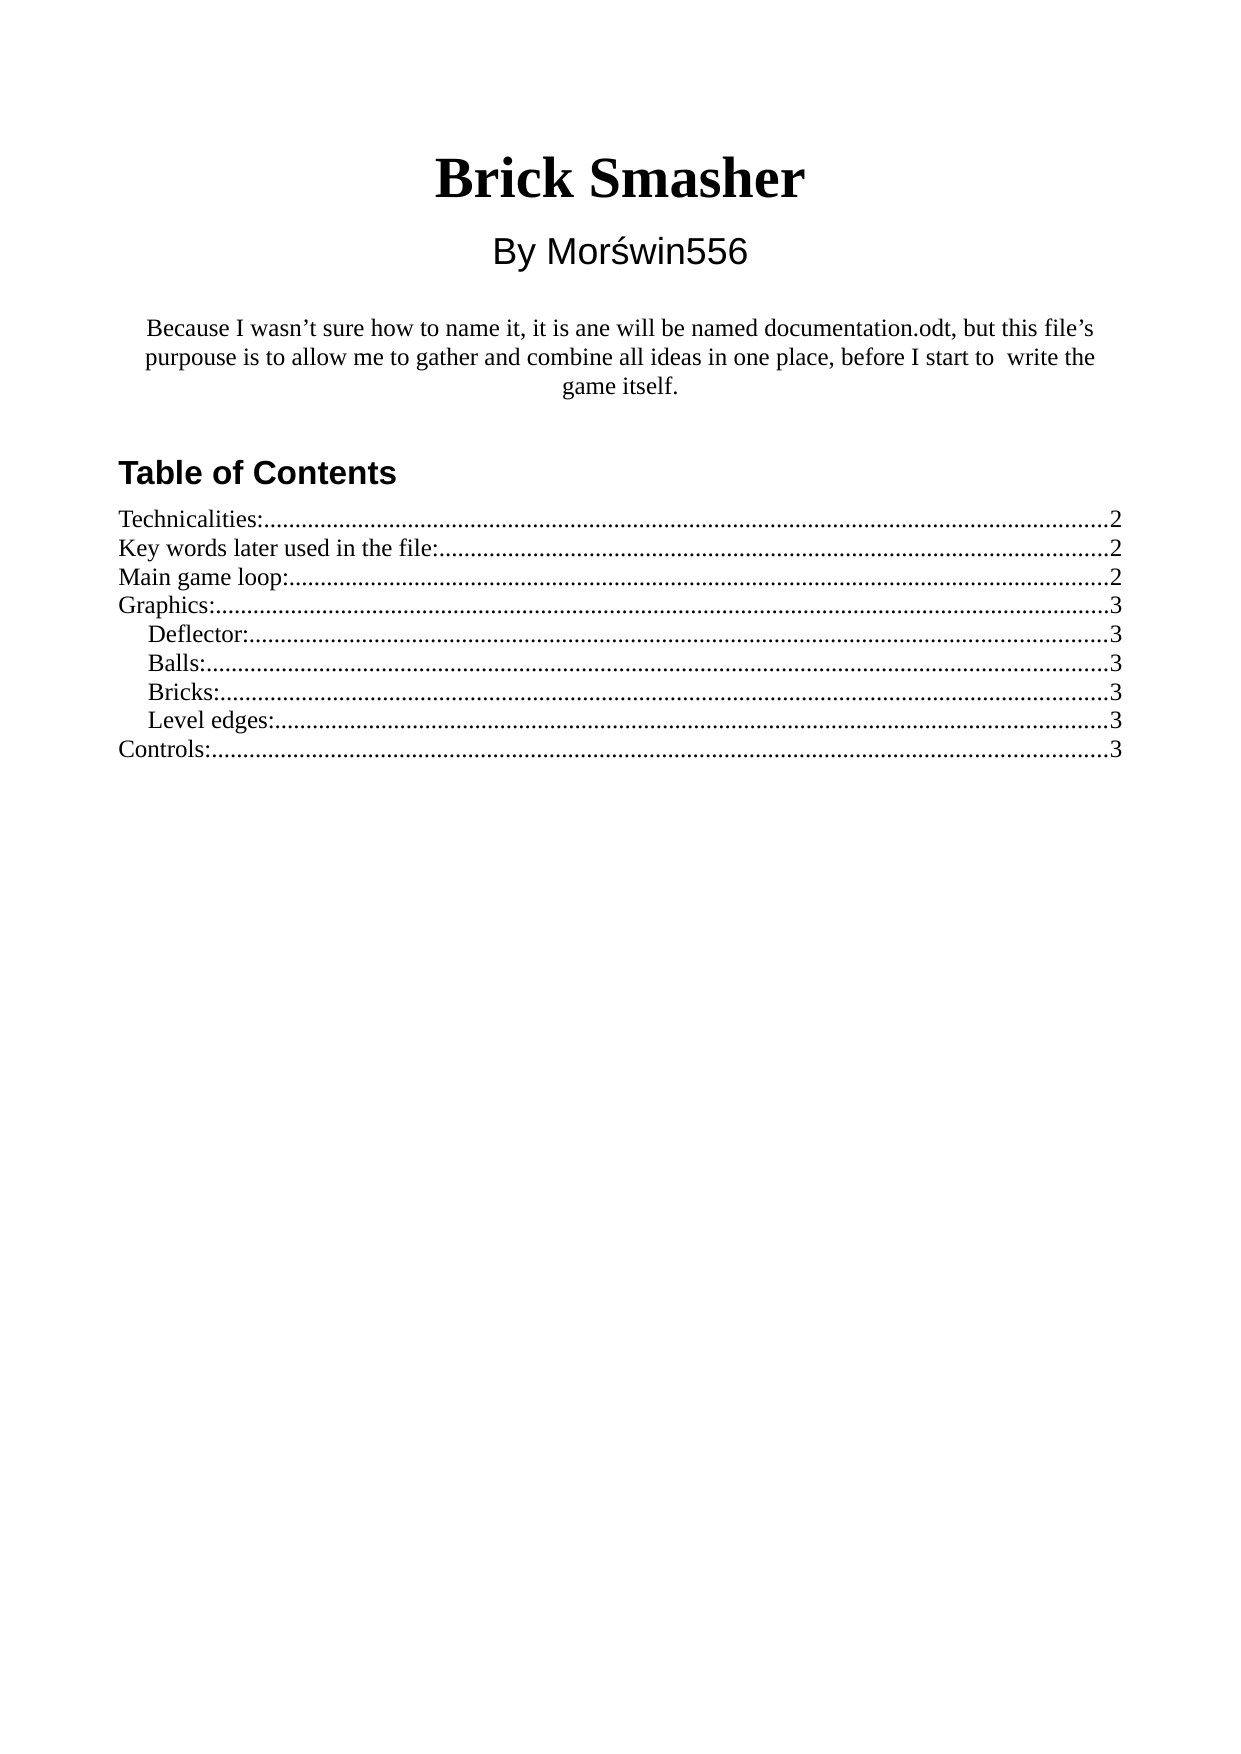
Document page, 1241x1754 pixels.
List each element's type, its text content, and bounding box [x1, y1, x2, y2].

text Key words later used in the file: 2 [118, 533, 1122, 562]
title Brick Smasher [118, 143, 1122, 210]
subtitle By Morświn556 [118, 229, 1122, 272]
text Technicalities: 2 [118, 504, 1122, 533]
subtitle Table of Contents [118, 453, 1122, 492]
text Balls: 3 [148, 648, 1122, 677]
text Main game loop: 2 [118, 562, 1122, 591]
text Controls: 3 [118, 734, 1122, 763]
text Graphics: 3 [118, 591, 1122, 619]
text Because I wasn’t sure how to name it, it is ane will be named documentation.odt, but this file’s purpouse is to allow me to gather and combine all ideas in one place, before I start to write the game itself. [118, 313, 1122, 399]
text Deflector: 3 [148, 619, 1122, 648]
text Bricks: 3 [148, 677, 1122, 706]
text Level edges: 3 [148, 706, 1122, 734]
